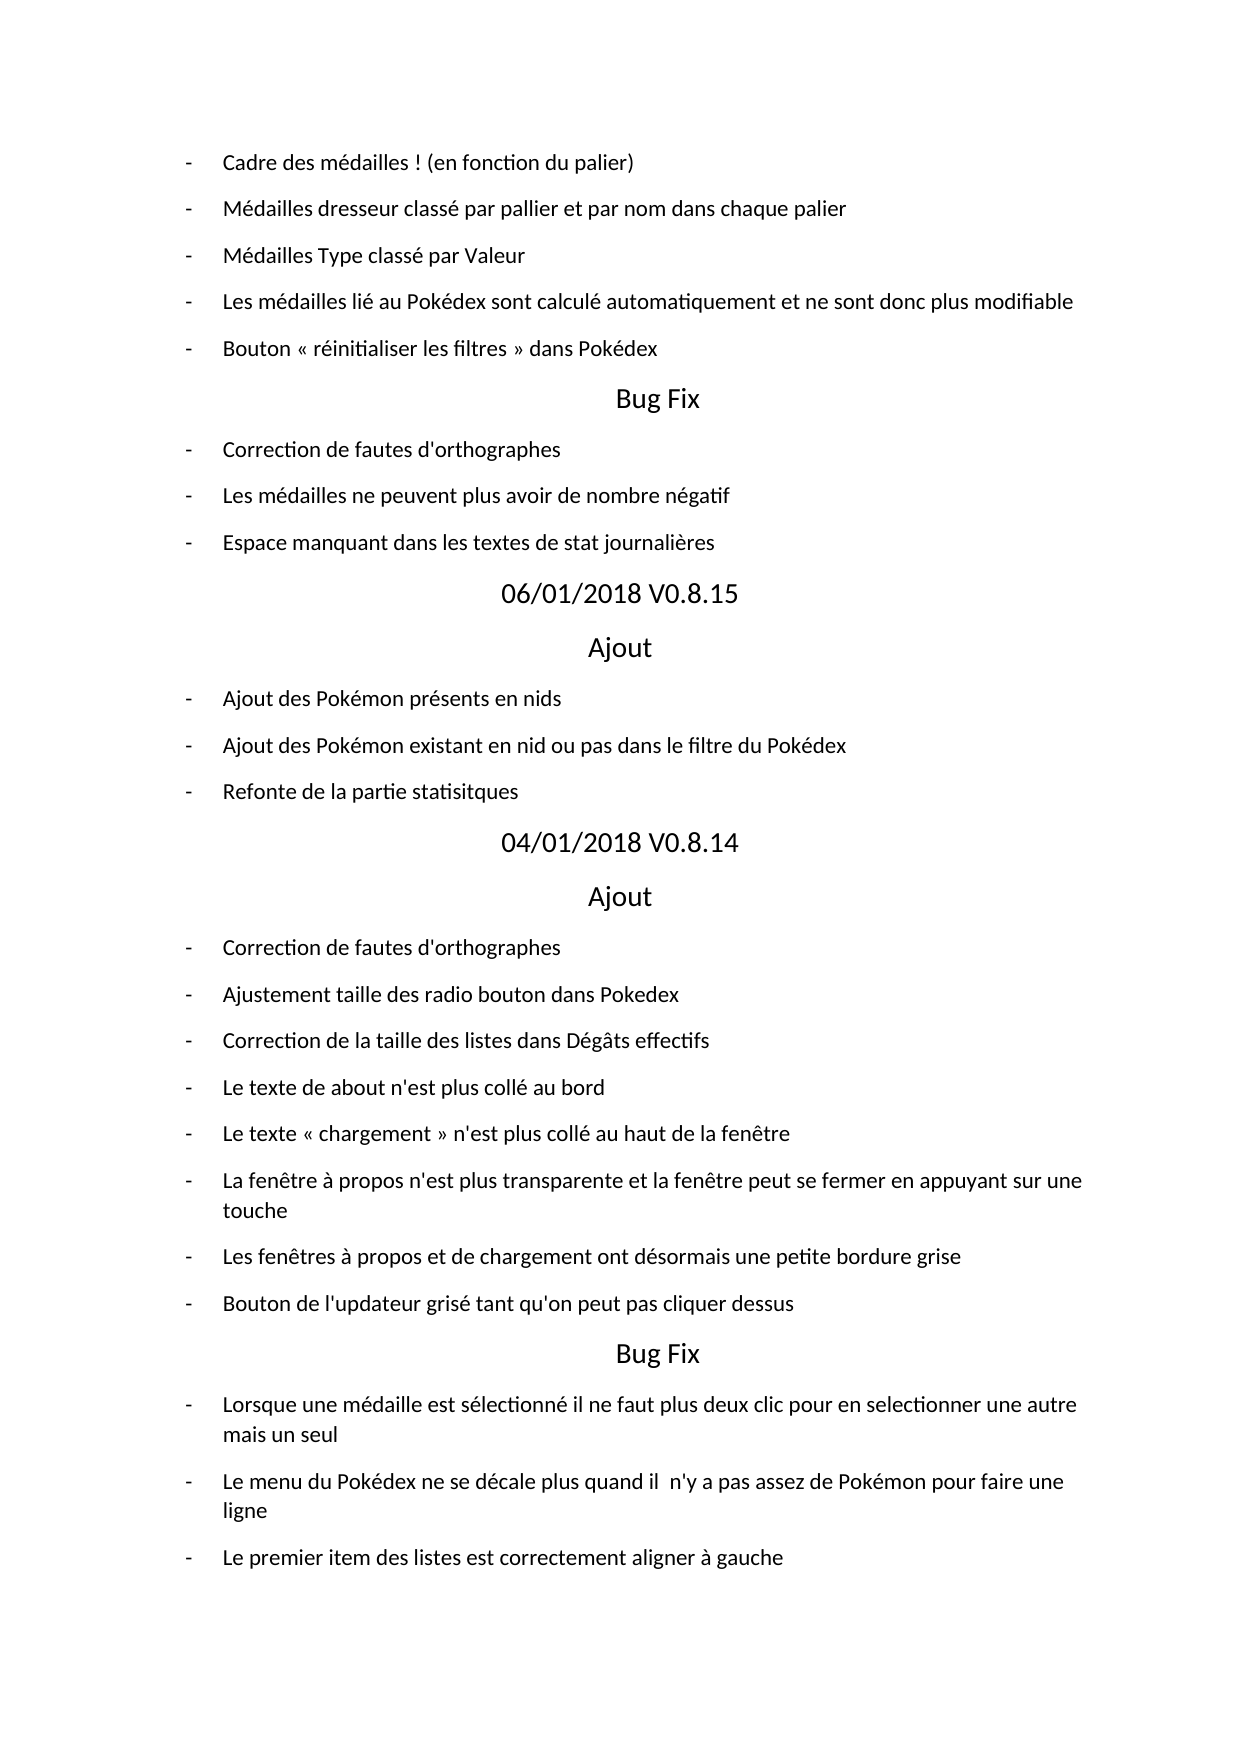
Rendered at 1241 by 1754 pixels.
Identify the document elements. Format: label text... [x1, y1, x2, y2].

list Bug Fix [185, 380, 1093, 416]
list Le texte de about n'est plus collé au bord [185, 1073, 1093, 1101]
list Refonte de la partie statisitques [185, 777, 1093, 805]
list La fenêtre à propos n'est plus transparente et la fenêtre peut se fermer en appuyant sur une touche [185, 1166, 1093, 1224]
list Les médailles ne peuvent plus avoir de nombre négatif [185, 482, 1093, 510]
text Ajout [148, 878, 1093, 914]
list Le texte « chargement » n'est plus collé au haut de la fenêtre [185, 1119, 1093, 1147]
list Ajustement taille des radio bouton dans Pokedex [185, 980, 1093, 1008]
text Ajout [148, 629, 1093, 665]
list Les fenêtres à propos et de chargement ont désormais une petite bordure grise [185, 1242, 1093, 1271]
list Bouton « réinitialiser les filtres » dans Pokédex [185, 334, 1093, 362]
list Ajout des Pokémon présents en nids [185, 684, 1093, 712]
list Correction de la taille des listes dans Dégâts effectifs [185, 1026, 1093, 1054]
list Ajout des Pokémon existant en nid ou pas dans le filtre du Pokédex [185, 731, 1093, 759]
list Cadre des médailles ! (en fonction du palier) [185, 148, 1093, 176]
list Correction de fautes d'orthographes [185, 435, 1093, 463]
list Bouton de l'updateur grisé tant qu'on peut pas cliquer dessus [185, 1289, 1093, 1317]
text 04/01/2018 V0.8.14 [148, 824, 1093, 859]
list Le menu du Pokédex ne se décale plus quand il n'y a pas assez de Pokémon pour faire une ligne [185, 1467, 1093, 1525]
list Médailles dresseur classé par pallier et par nom dans chaque palier [185, 194, 1093, 222]
list Bug Fix [185, 1336, 1093, 1371]
list Médailles Type classé par Valeur [185, 241, 1093, 269]
list Espace manquant dans les textes de stat journalières [185, 528, 1093, 556]
list Correction de fautes d'orthographes [185, 933, 1093, 961]
list Lorsque une médaille est sélectionné il ne faut plus deux clic pour en selectionner une autre mais un seul [185, 1390, 1093, 1448]
list Les médailles lié au Pokédex sont calculé automatiquement et ne sont donc plus modifiable [185, 287, 1093, 315]
list Le premier item des listes est correctement aligner à gauche [185, 1543, 1093, 1571]
text 06/01/2018 V0.8.15 [148, 575, 1093, 610]
